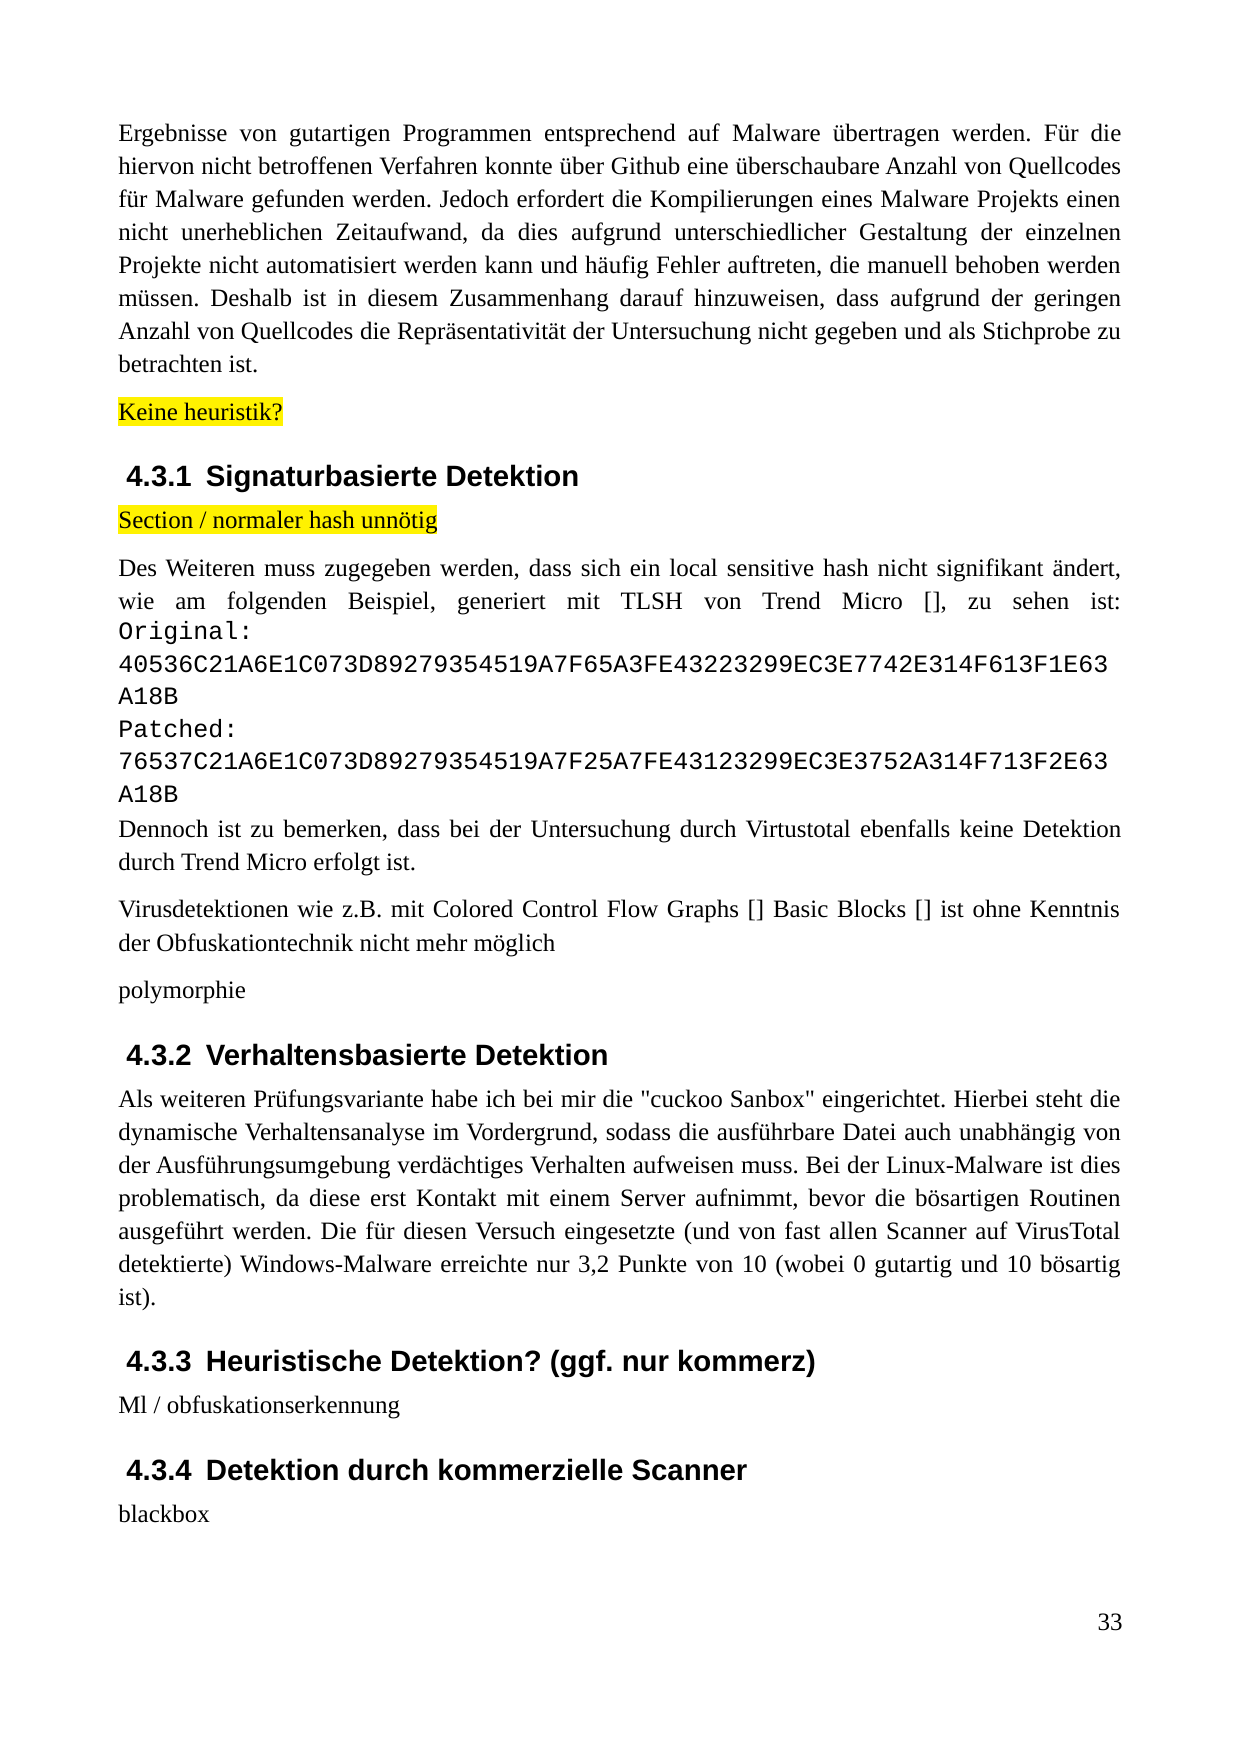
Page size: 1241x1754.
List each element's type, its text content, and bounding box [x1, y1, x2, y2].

text polymorphie [118, 975, 1122, 1004]
subtitle Verhaltensbasierte Detektion [118, 1037, 1122, 1071]
text Virusdetektionen wie z.B. mit Colored Control Flow Graphs [] Basic Blocks [] ist ohne Kenntnis der Obfuskationtechnik nicht mehr möglich [118, 894, 1122, 956]
text Des Weiteren muss zugegeben werden, dass sich ein local sensitive hash nicht signifikant ändert, wie am folgenden Beispiel, generiert mit TLSH von Trend Micro [], zu sehen ist: Original: 40536C21A6E1C073D89279354519A7F65A3FE43223299EC3E7742E314F613F1E63A18B Patched: 76537C21A6E1C073D89279354519A7F25A7FE43123299EC3E3752A314F713F2E63A18B Dennoch ist zu bemerken, dass bei der Untersuchung durch Virtustotal ebenfalls keine Detektion durch Trend Micro erfolgt ist. [118, 553, 1122, 876]
text Als weiteren Prüfungsvariante habe ich bei mir die "cuckoo Sanbox" eingerichtet. Hierbei steht die dynamische Verhaltensanalyse im Vordergrund, sodass die ausführbare Datei auch unabhängig von der Ausführungsumgebung verdächtiges Verhalten aufweisen muss. Bei der Linux-Malware ist dies problematisch, da diese erst Kontakt mit einem Server aufnimmt, bevor die bösartigen Routinen ausgeführt werden. Die für diesen Versuch eingesetzte (und von fast allen Scanner auf VirusTotal detektierte) Windows-Malware erreichte nur 3,2 Punkte von 10 (wobei 0 gutartig und 10 bösartig ist). [118, 1084, 1122, 1311]
subtitle Detektion durch kommerzielle Scanner [118, 1452, 1122, 1486]
subtitle Heuristische Detektion? (ggf. nur kommerz) [118, 1344, 1122, 1378]
subtitle Signaturbasierte Detektion [118, 459, 1122, 493]
text Section / normaler hash unnötig [118, 505, 1122, 534]
text Ergebnisse von gutartigen Programmen entsprechend auf Malware übertragen werden. Für die hiervon nicht betroffenen Verfahren konnte über Github eine überschaubare Anzahl von Quellcodes für Malware gefunden werden. Jedoch erfordert die Kompilierungen eines Malware Projekts einen nicht unerheblichen Zeitaufwand, da dies aufgrund unterschiedlicher Gestaltung der einzelnen Projekte nicht automatisiert werden kann und häufig Fehler auftreten, die manuell behoben werden müssen. Deshalb ist in diesem Zusammenhang darauf hinzuweisen, dass aufgrund der geringen Anzahl von Quellcodes die Repräsentativität der Untersuchung nicht gegeben und als Stichprobe zu betrachten ist. [118, 118, 1122, 378]
text blackbox [118, 1499, 1122, 1527]
text Keine heuristik? [118, 397, 1122, 426]
text Ml / obfuskationserkennung [118, 1390, 1122, 1419]
